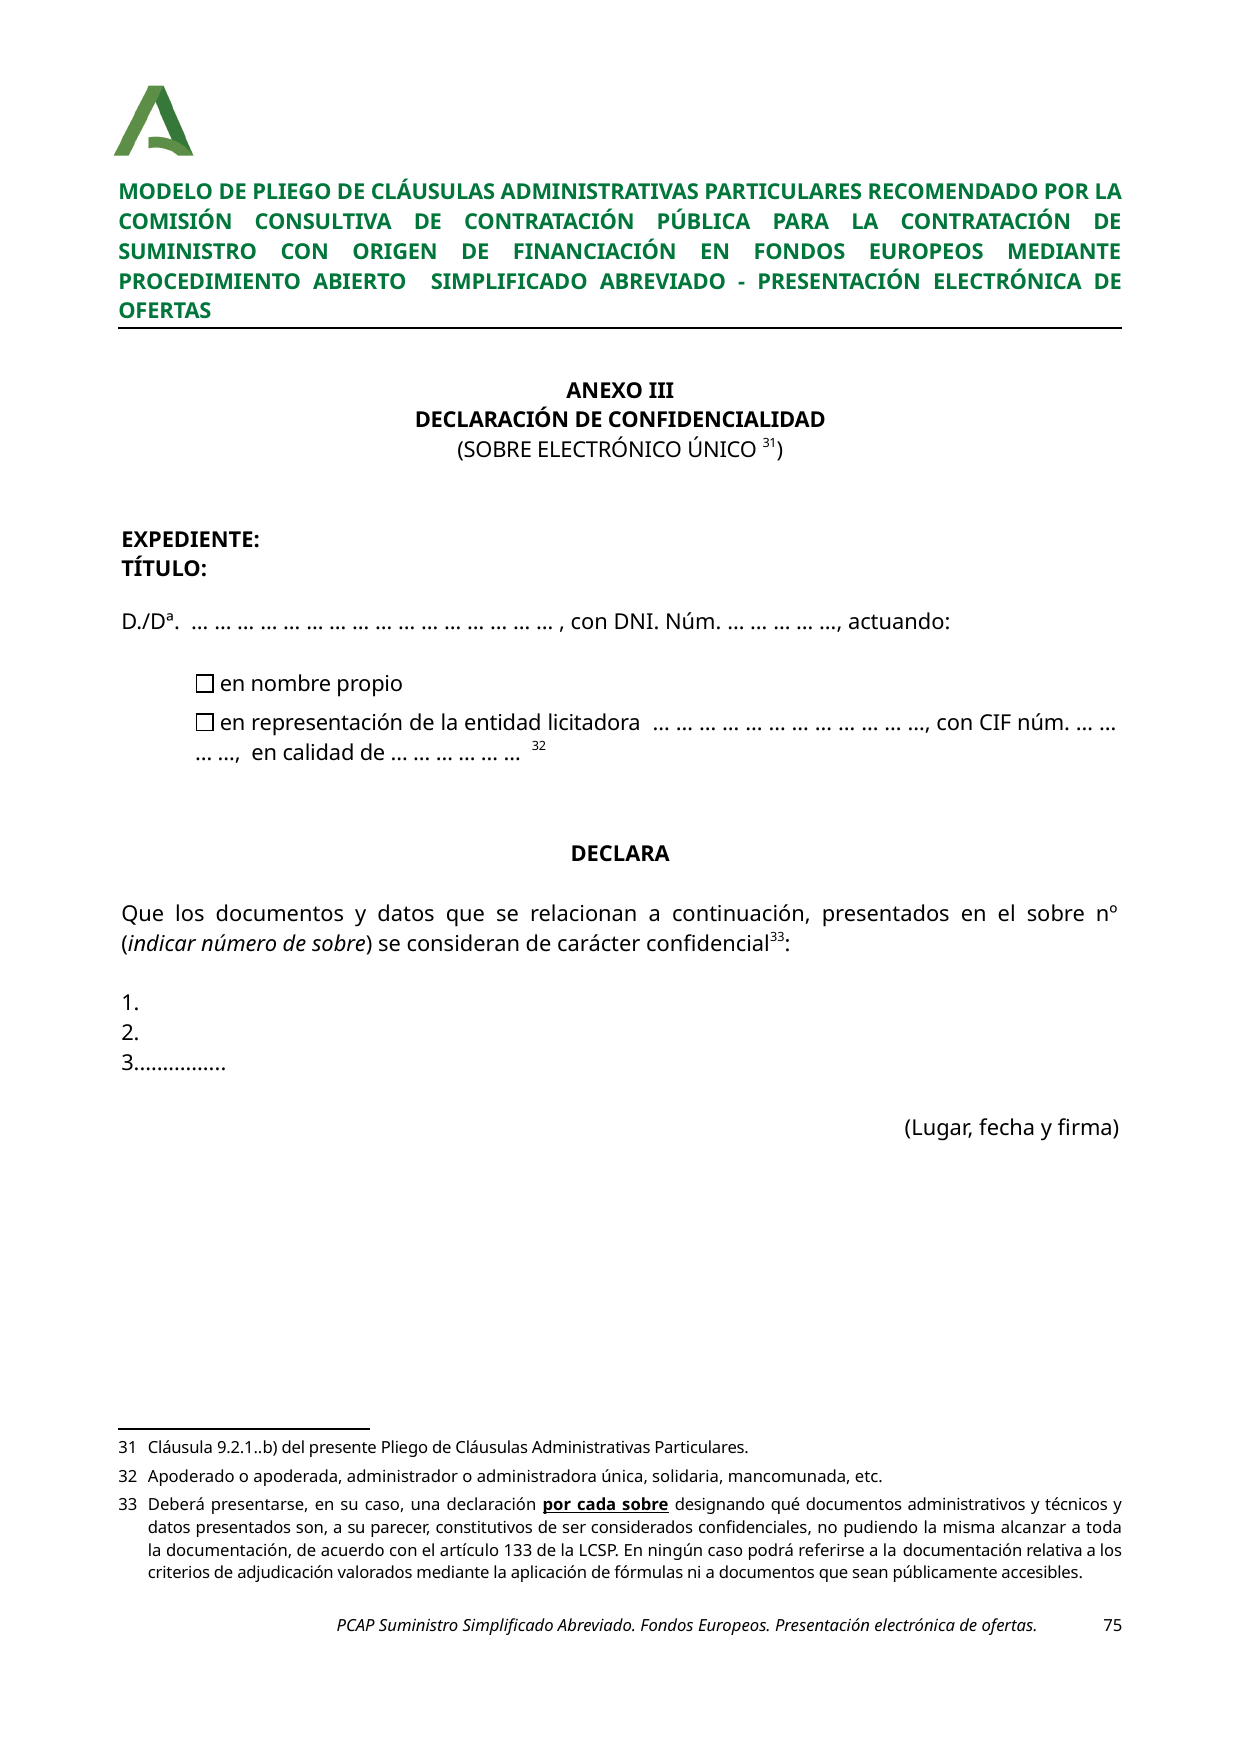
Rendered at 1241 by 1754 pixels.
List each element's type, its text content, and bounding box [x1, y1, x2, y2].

text ANEXO III [118, 372, 1122, 404]
text D./Dª. … … … … … … … … … … … … … … … … , con DNI. Núm. … … … … …, actuando: [118, 606, 1122, 636]
picture [109, 81, 198, 160]
text Cláusula 9.2.1..b) del presente Pliego de Cláusulas Administrativas Particulares. [118, 1436, 1122, 1458]
text Deberá presentarse, en su caso, una declaración por cada sobre designando qué documentos administrativos y técnicos y datos presentados son, a su parecer, constitutivos de ser considerados confidenciales, no pudiendo la misma alcanzar a toda la documentación, de acuerdo con el artículo 133 de la LCSP. En ningún caso podrá referirse a la documentación relativa a los criterios de adjudicación valorados mediante la aplicación de fórmulas ni a documentos que sean públicamente accesibles. [118, 1493, 1122, 1584]
text 2. [118, 1017, 1122, 1047]
text (Lugar, fecha y firma) [118, 1109, 1122, 1142]
text en nombre propio [189, 668, 1122, 698]
text DECLARACIÓN DE CONFIDENCIALIDAD [118, 404, 1122, 434]
text MODELO DE PLIEGO DE CLÁUSULAS ADMINISTRATIVAS PARTICULARES RECOMENDADO POR LA COMISIÓN CONSULTIVA DE CONTRATACIÓN PÚBLICA PARA LA CONTRATACIÓN DE SUMINISTRO CON ORIGEN DE FINANCIACIÓN EN FONDOS EUROPEOS MEDIANTE PROCEDIMIENTO ABIERTO SIMPLIFICADO ABREVIADO - PRESENTACIÓN ELECTRÓNICA DE OFERTAS [118, 176, 1122, 327]
text TÍTULO: [118, 553, 1122, 583]
text en representación de la entidad licitadora … … … … … … … … … … … …, con CIF núm. … … … …, en calidad de … … … … … … [192, 704, 1122, 770]
text Apoderado o apoderada, administrador o administradora única, solidaria, mancomunada, etc. [118, 1464, 1122, 1487]
text DECLARA [118, 838, 1122, 868]
text (SOBRE ELECTRÓNICO ÚNICO ) [118, 434, 1122, 464]
text Que los documentos y datos que se relacionan a continuación, presentados en el sobre nº (indicar número de sobre) se consideran de carácter confidencial: [118, 898, 1122, 957]
text EXPEDIENTE: [118, 524, 1122, 553]
text 1. [118, 987, 1122, 1017]
text 3.…………... [118, 1047, 1122, 1077]
